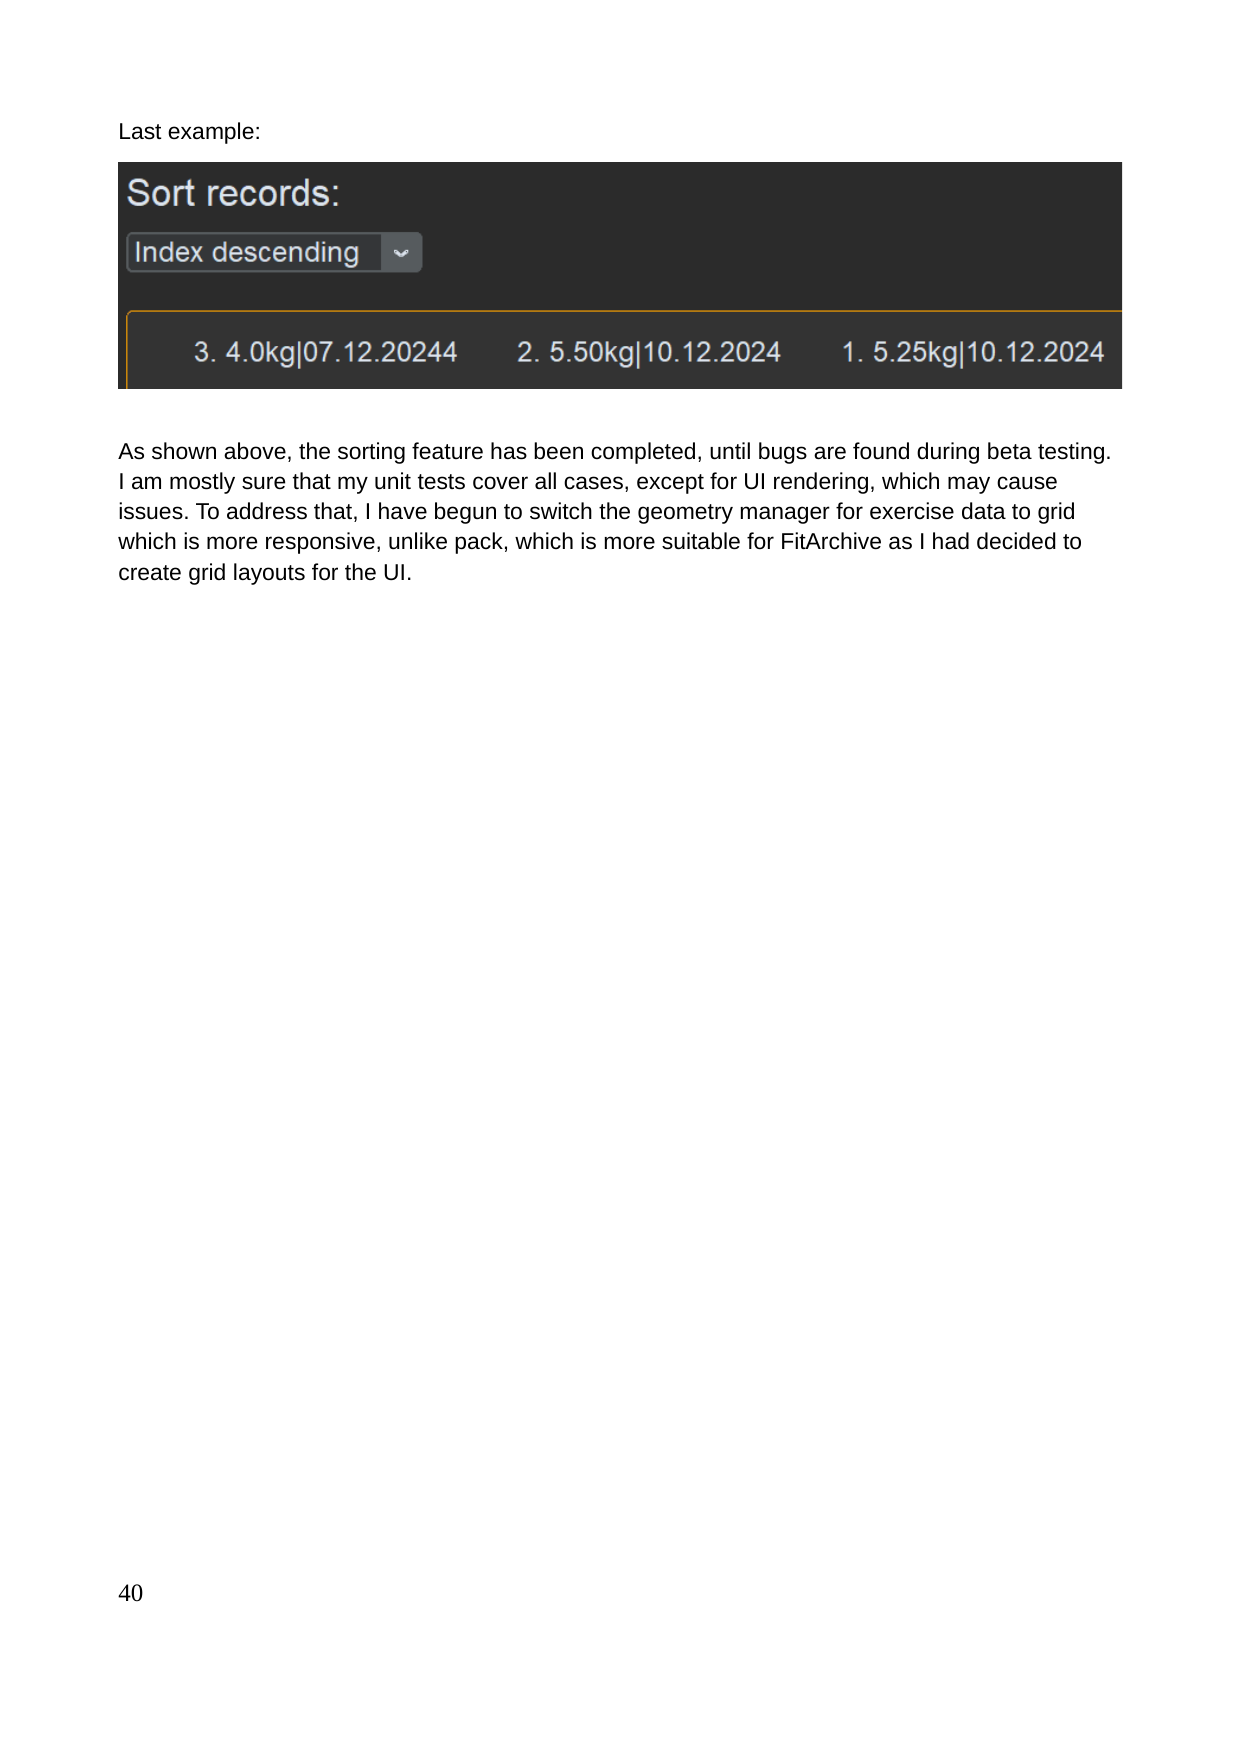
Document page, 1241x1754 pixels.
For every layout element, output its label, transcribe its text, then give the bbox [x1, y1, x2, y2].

text As shown above, the sorting feature has been completed, until bugs are found during beta testing. I am mostly sure that my unit tests cover all cases, except for UI rendering, which may cause issues. To address that, I have begun to switch the geometry manager for exercise data to grid which is more responsive, unlike pack, which is more suitable for FitArchive as I had decided to create grid layouts for the UI. [118, 438, 1122, 585]
picture [118, 162, 1123, 389]
text Last example: [118, 118, 1122, 144]
